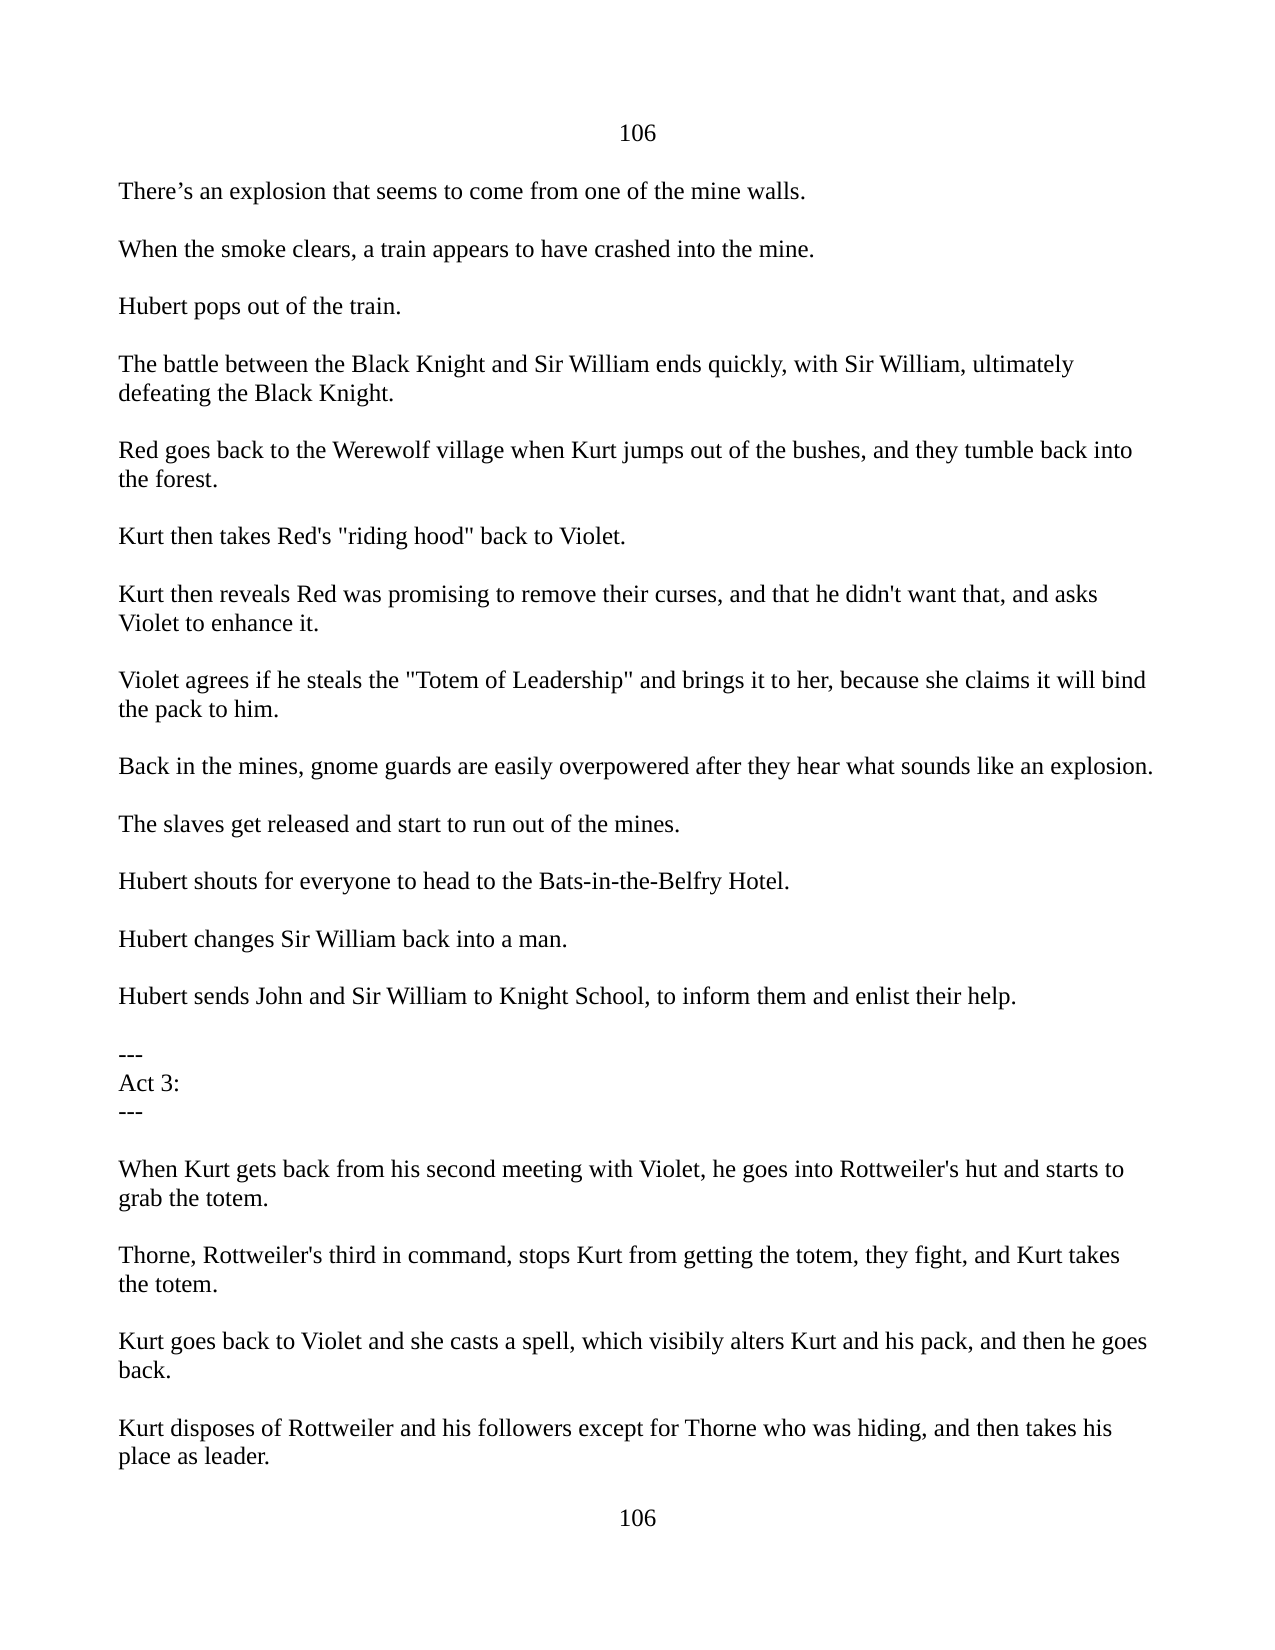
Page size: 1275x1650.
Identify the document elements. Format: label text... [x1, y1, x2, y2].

text Kurt goes back to Violet and she casts a spell, which visibily alters Kurt and his pack, and then he goes back. [118, 1326, 1157, 1384]
text The slaves get released and start to run out of the mines. [118, 809, 1157, 838]
text The battle between the Black Knight and Sir William ends quickly, with Sir William, ultimately defeating the Black Knight. [118, 349, 1157, 406]
text Back in the mines, gnome guards are easily overpowered after they hear what sounds like an explosion. [118, 751, 1157, 780]
text Hubert shouts for everyone to head to the Bats-in-the-Belfry Hotel. [118, 866, 1157, 895]
text Violet agrees if he steals the "Totem of Leadership" and brings it to her, because she claims it will bind the pack to him. [118, 665, 1157, 723]
text --- [118, 1039, 1157, 1068]
text Red goes back to the Werewolf village when Kurt jumps out of the bushes, and they tumble back into the forest. [118, 435, 1157, 493]
text Kurt disposes of Rottweiler and his followers except for Thorne who was hiding, and then takes his place as leader. [118, 1413, 1157, 1470]
text Hubert changes Sir William back into a man. [118, 924, 1157, 953]
text --- [118, 1096, 1157, 1125]
text Hubert pops out of the train. [118, 291, 1157, 320]
text When Kurt gets back from his second meeting with Violet, he goes into Rottweiler's hut and starts to grab the totem. [118, 1154, 1157, 1211]
text Hubert sends John and Sir William to Knight School, to inform them and enlist their help. [118, 981, 1157, 1010]
text Kurt then reveals Red was promising to remove their curses, and that he didn't want that, and asks Violet to enhance it. [118, 579, 1157, 636]
text Thorne, Rottweiler's third in command, stops Kurt from getting the totem, they fight, and Kurt takes the totem. [118, 1240, 1157, 1298]
text There’s an explosion that seems to come from one of the mine walls. [118, 176, 1157, 205]
text When the smoke clears, a train appears to have crashed into the mine. [118, 234, 1157, 263]
text Kurt then takes Red's "riding hood" back to Violet. [118, 521, 1157, 550]
text Act 3: [118, 1068, 1157, 1096]
